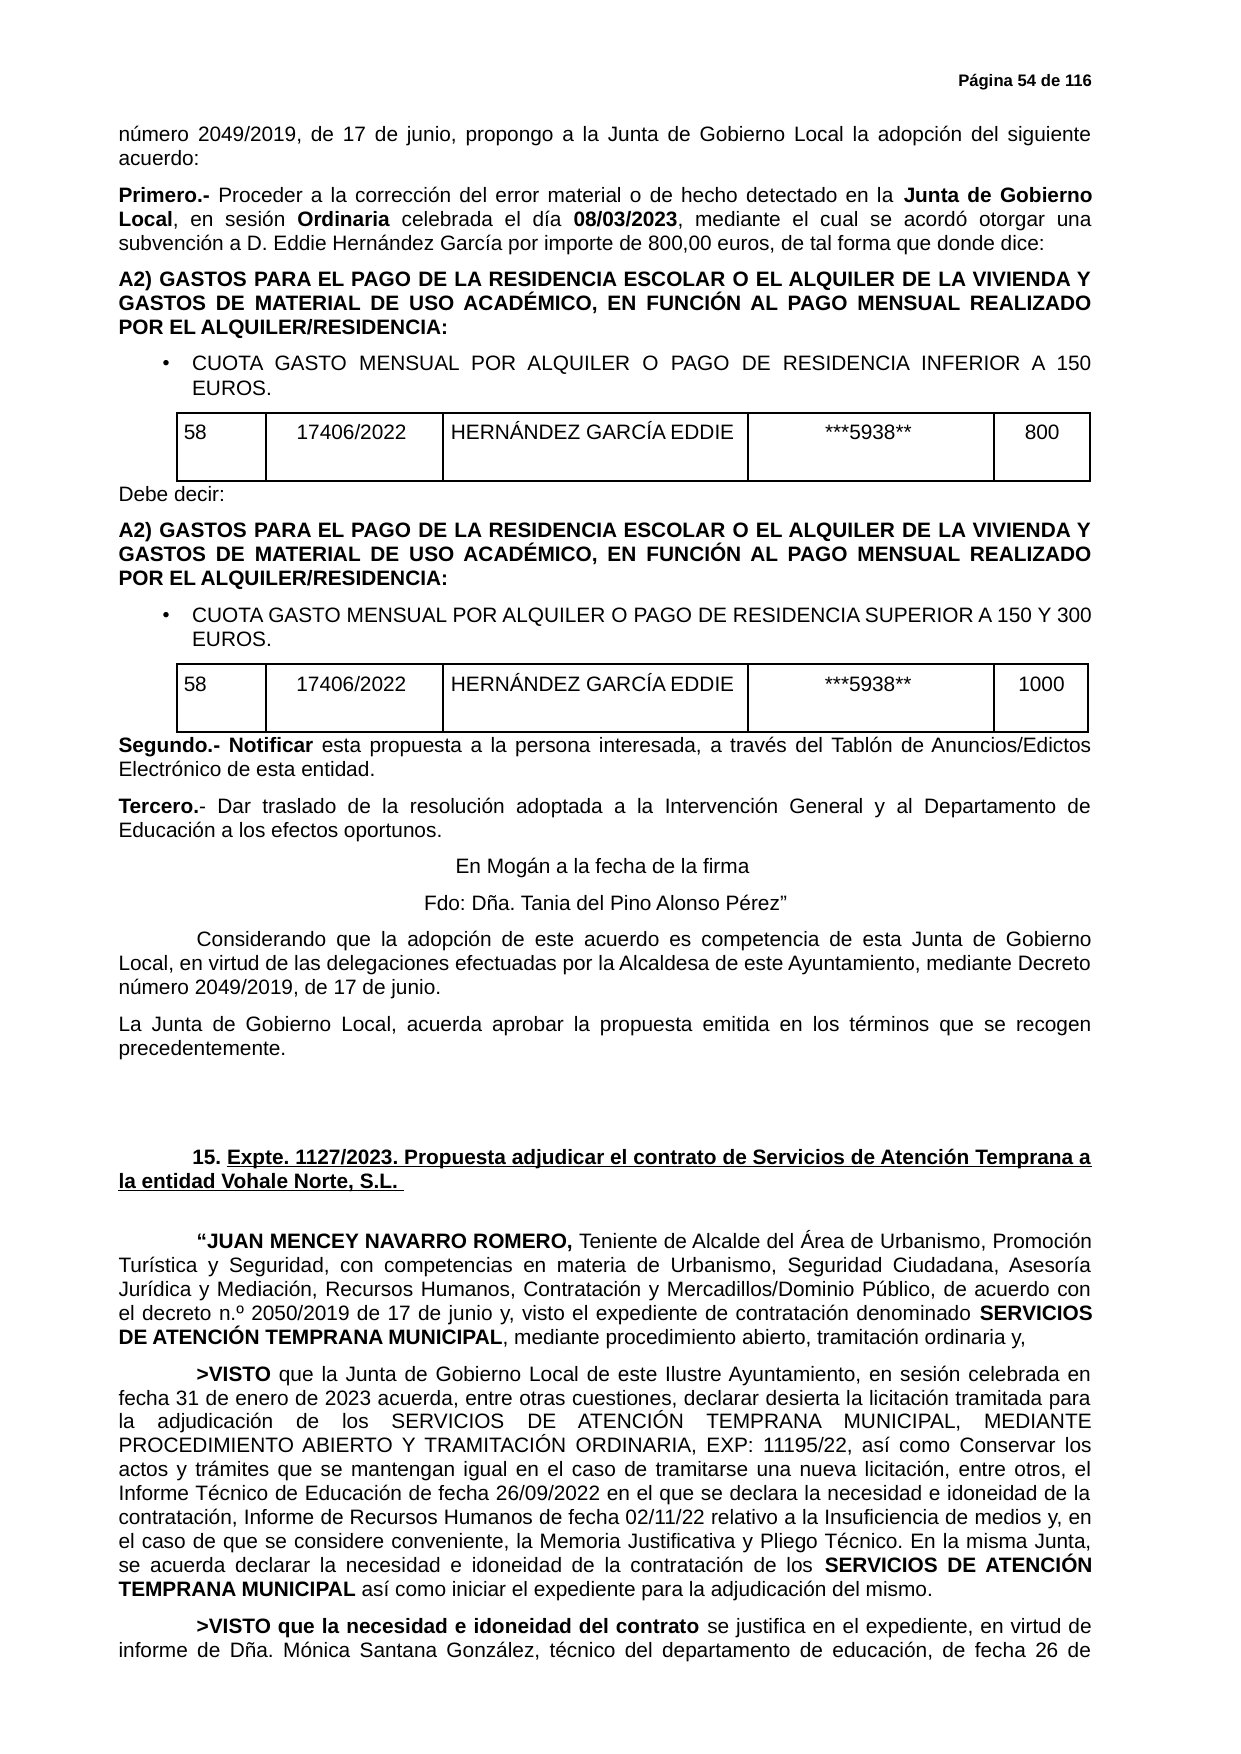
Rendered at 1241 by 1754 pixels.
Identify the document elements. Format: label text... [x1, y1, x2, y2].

table_header ***5938** [749, 414, 993, 480]
text número 2049/2019, de 17 de junio, propongo a la Junta de Gobierno Local la adopción del siguiente acuerdo: [118, 122, 1092, 170]
table_header 17406/2022 [267, 414, 442, 480]
table_header HERNÁNDEZ GARCÍA EDDIE [444, 665, 747, 731]
text “JUAN MENCEY NAVARRO ROMERO, Teniente de Alcalde del Área de Urbanismo, Promoción Turística y Seguridad, con competencias en materia de Urbanismo, Seguridad Ciudadana, Asesoría Jurídica y Mediación, Recursos Humanos, Contratación y Mercadillos/Dominio Público, de acuerdo con el decreto n.º 2050/2019 de 17 de junio y, visto el expediente de contratación denominado SERVICIOS DE ATENCIÓN TEMPRANA MUNICIPAL, mediante procedimiento abierto, tramitación ordinaria y, [118, 1229, 1092, 1349]
text >VISTO que la necesidad e idoneidad del contrato se justifica en el expediente, en virtud de informe de Dña. Mónica Santana González, técnico del departamento de educación, de fecha 26 de [118, 1613, 1092, 1661]
table_header 58 [178, 665, 265, 731]
text Primero.- Proceder a la corrección del error material o de hecho detectado en la Junta de Gobierno Local, en sesión Ordinaria celebrada el día 08/03/2023, mediante el cual se acordó otorgar una subvención a D. Eddie Hernández García por importe de 800,00 euros, de tal forma que donde dice: [118, 182, 1092, 254]
table_header 58 [178, 414, 265, 480]
table_header HERNÁNDEZ GARCÍA EDDIE [444, 414, 747, 480]
list CUOTA GASTO MENSUAL POR ALQUILER O PAGO DE RESIDENCIA INFERIOR A 150 EUROS. [162, 351, 1092, 399]
text Segundo.- Notificar esta propuesta a la persona interesada, a través del Tablón de Anuncios/Edictos Electrónico de esta entidad. [118, 733, 1092, 781]
text Fdo: Dña. Tania del Pino Alonso Pérez” [118, 891, 1092, 914]
text Considerando que la adopción de este acuerdo es competencia de esta Junta de Gobierno Local, en virtud de las delegaciones efectuadas por la Alcaldesa de este Ayuntamiento, mediante Decreto número 2049/2019, de 17 de junio. [118, 927, 1092, 999]
text A2) GASTOS PARA EL PAGO DE LA RESIDENCIA ESCOLAR O EL ALQUILER DE LA VIVIENDA Y GASTOS DE MATERIAL DE USO ACADÉMICO, EN FUNCIÓN AL PAGO MENSUAL REALIZADO POR EL ALQUILER/RESIDENCIA: [118, 267, 1092, 339]
text En Mogán a la fecha de la firma [118, 854, 1092, 878]
text 15. Expte. 1127/2023. Propuesta adjudicar el contrato de Servicios de Atención Temprana a la entidad Vohale Norte, S.L. [118, 1145, 1092, 1193]
table_header 1000 [995, 665, 1087, 731]
table_header ***5938** [749, 665, 993, 731]
text La Junta de Gobierno Local, acuerda aprobar la propuesta emitida en los términos que se recogen precedentemente. [118, 1011, 1092, 1059]
table_header 17406/2022 [267, 665, 442, 731]
text A2) GASTOS PARA EL PAGO DE LA RESIDENCIA ESCOLAR O EL ALQUILER DE LA VIVIENDA Y GASTOS DE MATERIAL DE USO ACADÉMICO, EN FUNCIÓN AL PAGO MENSUAL REALIZADO POR EL ALQUILER/RESIDENCIA: [118, 518, 1092, 590]
text >VISTO que la Junta de Gobierno Local de este Ilustre Ayuntamiento, en sesión celebrada en fecha 31 de enero de 2023 acuerda, entre otras cuestiones, declarar desierta la licitación tramitada para la adjudicación de los SERVICIOS DE ATENCIÓN TEMPRANA MUNICIPAL, MEDIANTE PROCEDIMIENTO ABIERTO Y TRAMITACIÓN ORDINARIA, EXP: 11195/22, así como Conservar los actos y trámites que se mantengan igual en el caso de tramitarse una nueva licitación, entre otros, el Informe Técnico de Educación de fecha 26/09/2022 en el que se declara la necesidad e idoneidad de la contratación, Informe de Recursos Humanos de fecha 02/11/22 relativo a la Insuficiencia de medios y, en el caso de que se considere conveniente, la Memoria Justificativa y Pliego Técnico. En la misma Junta, se acuerda declarar la necesidad e idoneidad de la contratación de los SERVICIOS DE ATENCIÓN TEMPRANA MUNICIPAL así como iniciar el expediente para la adjudicación del mismo. [118, 1361, 1092, 1601]
list CUOTA GASTO MENSUAL POR ALQUILER O PAGO DE RESIDENCIA SUPERIOR A 150 Y 300 EUROS. [162, 603, 1092, 651]
text Tercero.- Dar traslado de la resolución adoptada a la Intervención General y al Departamento de Educación a los efectos oportunos. [118, 794, 1092, 842]
text Debe decir: [118, 482, 1092, 506]
table_header 800 [995, 414, 1089, 480]
